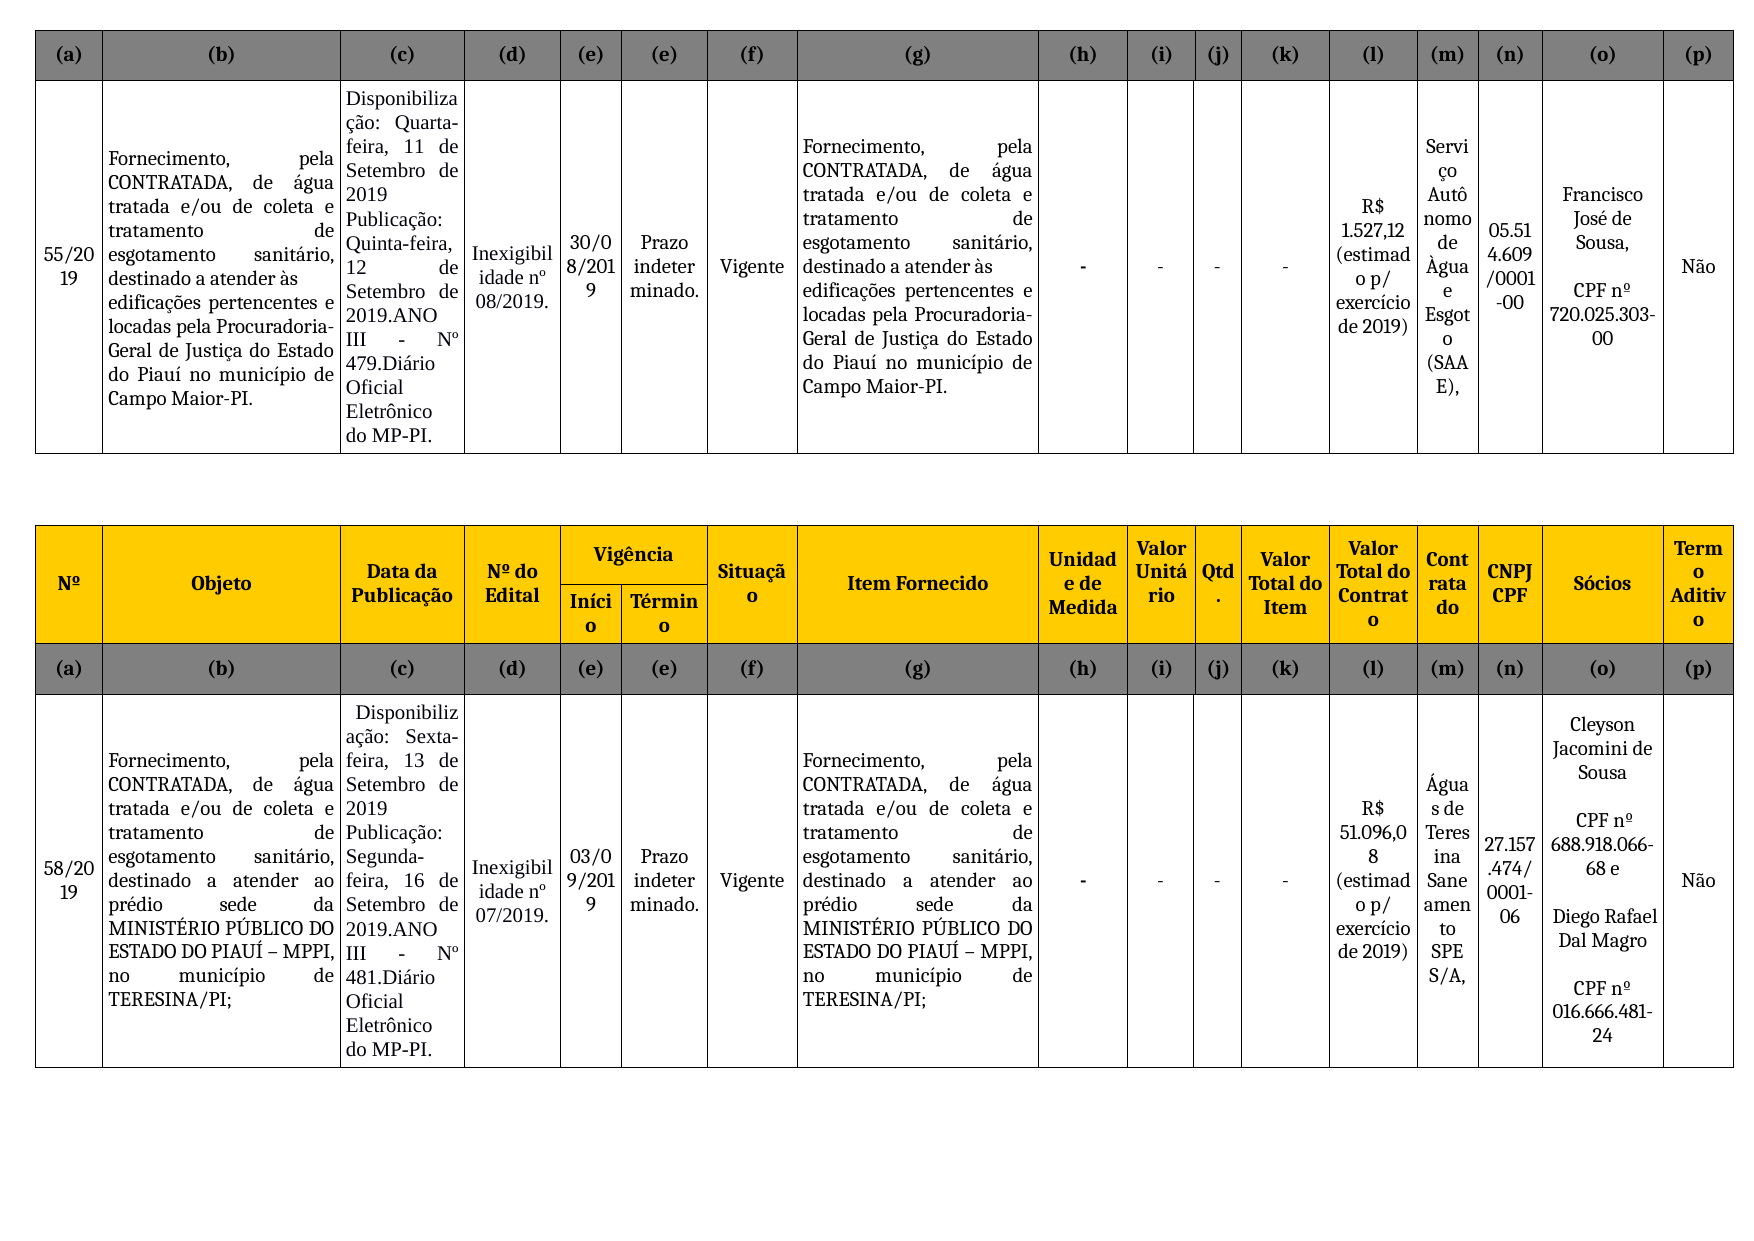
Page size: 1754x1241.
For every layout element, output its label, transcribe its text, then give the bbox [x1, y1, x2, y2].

table_cell (g) [798, 644, 1038, 694]
table_header Nº do Edital [465, 526, 560, 643]
table_cell Águas de Teresina Saneamento SPE S/A, [1418, 695, 1478, 1067]
table_cell Francisco José de Sousa, CPF nº 720.025.303-00 [1543, 81, 1663, 453]
table_cell Fornecimento, pela CONTRATADA, de água tratada e/ou de coleta e tratamento de esgotamento sanitário, destinado a atender ao prédio sede da MINISTÉRIO PÚBLICO DO ESTADO DO PIAUÍ – MPPI, no município de TERESINA/PI; [103, 695, 340, 1067]
table_cell Início [561, 585, 621, 643]
table_cell - [1128, 81, 1193, 453]
table_header Situação [708, 526, 797, 643]
table_cell 30/08/2019 [561, 81, 621, 453]
table_header Valor Total do Item [1242, 526, 1329, 643]
table_header CNPJ CPF [1479, 526, 1542, 643]
table_header Vigência [561, 526, 707, 584]
table_cell (b) [103, 31, 340, 80]
table_cell 58/2019 [36, 695, 102, 1067]
table_cell Inexigibilidade nº 07/2019. [465, 695, 560, 1067]
table_cell (b) [103, 644, 340, 694]
table_header Qtd. [1196, 526, 1241, 643]
table_cell Cleyson Jacomini de Sousa CPF nº 688.918.066-68 e Diego Rafael Dal Magro CPF nº 016.666.481- 24 [1543, 695, 1663, 1067]
table_cell (e) [561, 31, 621, 80]
table_cell (k) [1242, 644, 1329, 694]
table_cell (i) [1128, 31, 1195, 80]
table_cell (e) [561, 644, 621, 694]
table_header Termo Aditivo [1664, 526, 1733, 643]
table_cell (m) [1418, 31, 1478, 80]
table_cell Não [1664, 81, 1733, 453]
table_cell R$ 1.527,12 (estimado p/ exercício de 2019) [1330, 81, 1417, 453]
table_cell Prazo indeterminado. [622, 695, 707, 1067]
table_cell (j) [1196, 644, 1241, 694]
table_cell - [1039, 81, 1127, 453]
table_cell Não [1664, 695, 1733, 1067]
table_cell 03/09/2019 [561, 695, 621, 1067]
table_cell (g) [798, 31, 1038, 80]
table_cell Vigente [708, 695, 797, 1067]
table_cell (e) [622, 644, 707, 694]
table_cell (e) [622, 31, 707, 80]
table_cell 27.157.474/0001-06 [1479, 695, 1542, 1067]
table_cell (p) [1664, 644, 1733, 694]
table_cell (d) [465, 644, 560, 694]
table_cell 05.514.609/0001-00 [1479, 81, 1542, 453]
table_header Nº [36, 526, 102, 643]
table_cell - [1242, 81, 1329, 453]
table_cell Fornecimento, pela CONTRATADA, de água tratada e/ou de coleta e tratamento de esgotamento sanitário, destinado a atender às edificações pertencentes e locadas pela Procuradoria-Geral de Justiça do Estado do Piauí no município de Campo Maior-PI. [103, 81, 340, 453]
table_cell (c) [341, 644, 464, 694]
table_header Item Fornecido [798, 526, 1038, 643]
table_cell (f) [708, 644, 797, 694]
table_cell (a) [36, 644, 102, 694]
table_cell Fornecimento, pela CONTRATADA, de água tratada e/ou de coleta e tratamento de esgotamento sanitário, destinado a atender às edificações pertencentes e locadas pela Procuradoria-Geral de Justiça do Estado do Piauí no município de Campo Maior-PI. [798, 81, 1038, 453]
table_cell (m) [1418, 644, 1478, 694]
table_header Valor Total do Contrato [1330, 526, 1417, 643]
table_cell (j) [1196, 31, 1241, 80]
table_cell (l) [1330, 644, 1417, 694]
table_cell 55/2019 [36, 81, 102, 453]
table_cell (d) [465, 31, 560, 80]
table_cell (l) [1330, 31, 1417, 80]
table_cell R$ 51.096,08 (estimado p/ exercício de 2019) [1330, 695, 1417, 1067]
table_cell Disponibilização: Quarta-feira, 11 de Setembro de 2019 Publicação: Quinta-feira, 12 de Setembro de 2019.ANO III - Nº 479.Diário Oficial Eletrônico do MP-PI. [341, 81, 464, 453]
table_cell (c) [341, 31, 464, 80]
table_cell (p) [1664, 31, 1733, 80]
table_cell Serviço Autônomo de Àgua e Esgoto (SAAE), [1418, 81, 1478, 453]
table_header Unidade de Medida [1039, 526, 1127, 643]
table_cell (n) [1479, 644, 1542, 694]
table_cell Disponibilização: Sexta-feira, 13 de Setembro de 2019 Publicação: Segunda-feira, 16 de Setembro de 2019.ANO III - Nº 481.Diário Oficial Eletrônico do MP-PI. [341, 695, 464, 1067]
table_cell (k) [1242, 31, 1329, 80]
table_cell - [1194, 81, 1241, 453]
table_cell - [1242, 695, 1329, 1067]
table_header Objeto [103, 526, 340, 643]
table_cell (o) [1543, 31, 1663, 80]
table_cell Vigente [708, 81, 797, 453]
table_cell Prazo indeterminado. [622, 81, 707, 453]
table_cell (i) [1128, 644, 1195, 694]
table_cell - [1194, 695, 1241, 1067]
table_header Contratado [1418, 526, 1478, 643]
table_cell (a) [36, 31, 102, 80]
table_cell (h) [1039, 31, 1127, 80]
table_cell (f) [708, 31, 797, 80]
table_cell (h) [1039, 644, 1127, 694]
table_cell (n) [1479, 31, 1542, 80]
table_cell - [1039, 695, 1127, 1067]
table_cell Inexigibilidade nº 08/2019. [465, 81, 560, 453]
table_header Data da Publicação [341, 526, 464, 643]
table_cell Término [622, 585, 707, 643]
table_cell Fornecimento, pela CONTRATADA, de água tratada e/ou de coleta e tratamento de esgotamento sanitário, destinado a atender ao prédio sede da MINISTÉRIO PÚBLICO DO ESTADO DO PIAUÍ – MPPI, no município de TERESINA/PI; [798, 695, 1038, 1067]
table_cell - [1128, 695, 1193, 1067]
table_cell (o) [1543, 644, 1663, 694]
table_header Sócios [1543, 526, 1663, 643]
table_header Valor Unitário [1128, 526, 1195, 643]
